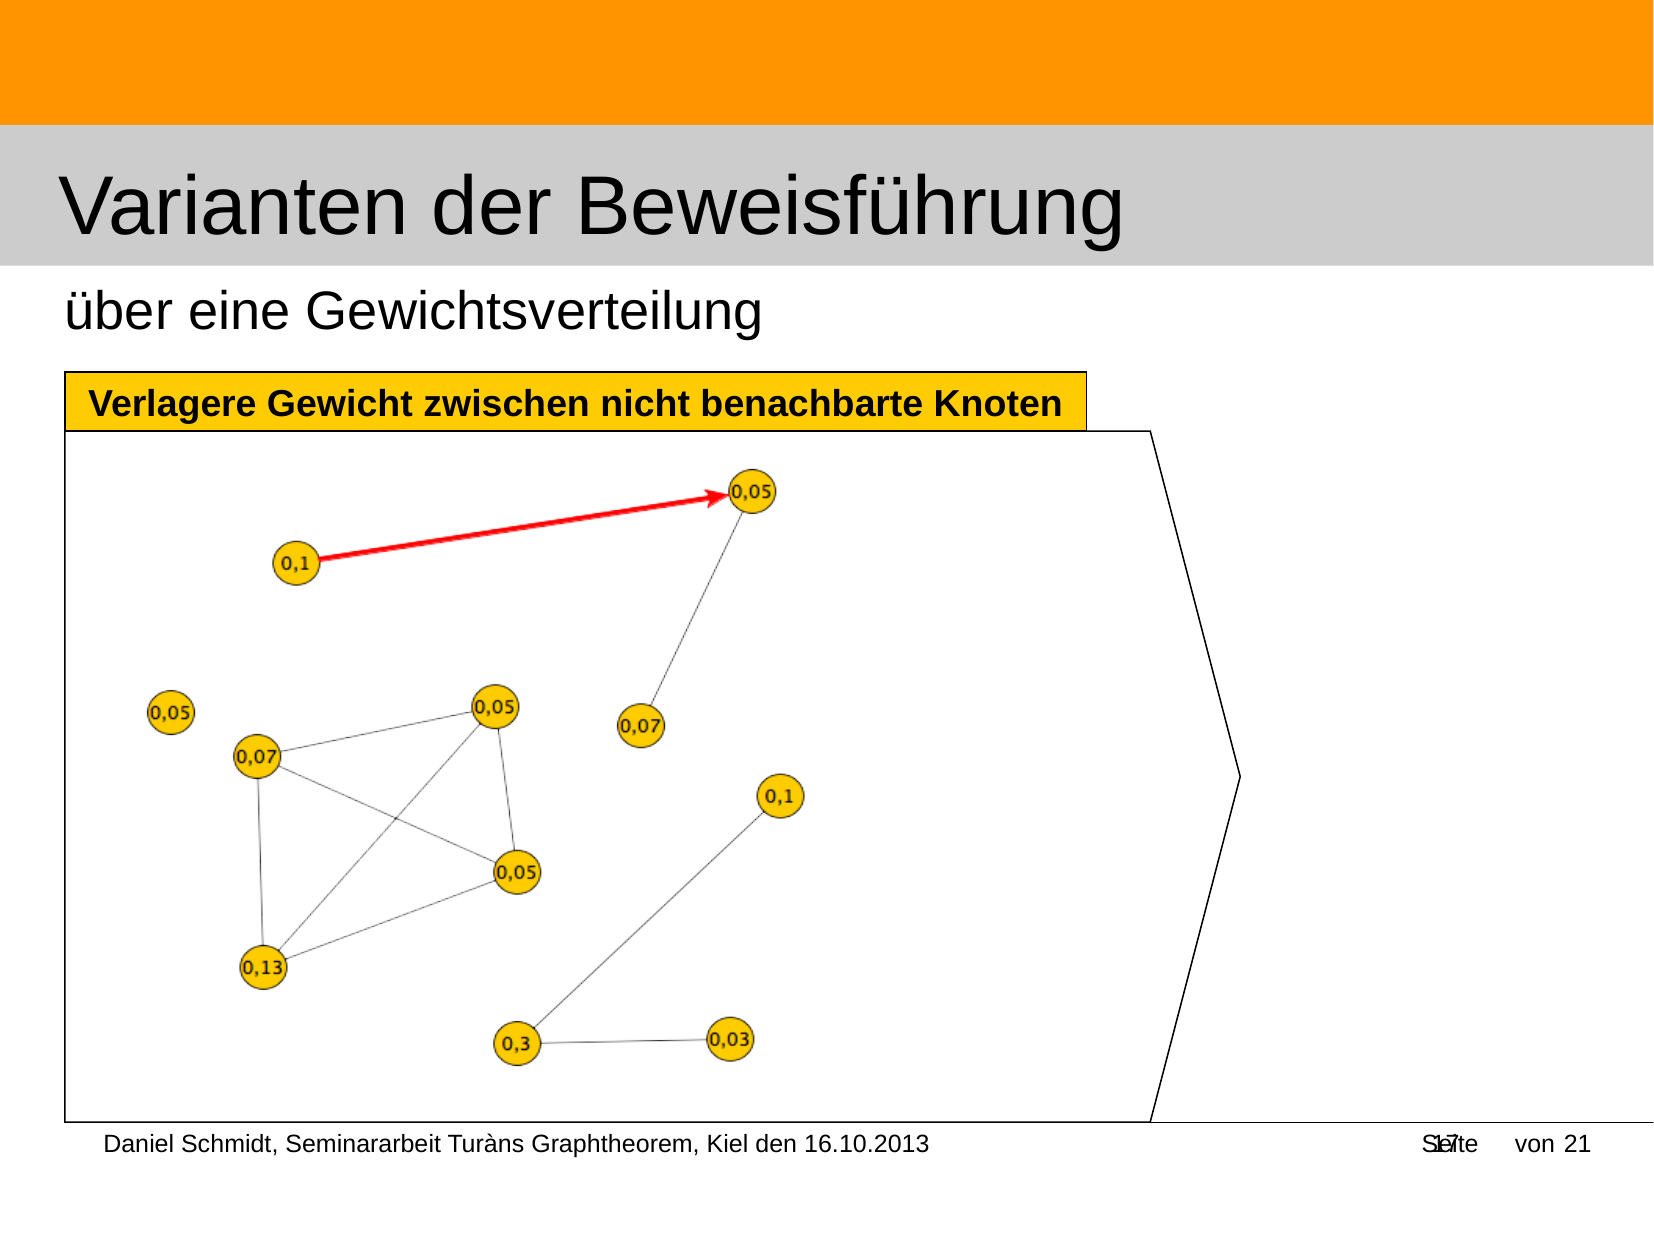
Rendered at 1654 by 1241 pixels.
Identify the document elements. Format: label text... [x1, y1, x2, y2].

text_box Seite [1406, 1122, 1416, 1165]
text_box 21 [1549, 1121, 1654, 1193]
text_box Verlagere Gewicht zwischen nicht benachbarte Knoten [64, 372, 1087, 432]
text_box [1416, 1122, 1549, 1165]
text_box Daniel Schmidt, Seminararbeit Turàns Graphtheorem, Kiel den 16.10.2013 [88, 1122, 975, 1165]
picture [122, 447, 827, 1087]
title Varianten der Beweisführung [50, 143, 1359, 260]
title über eine Gewichtsverteilung [56, 238, 1365, 349]
text_box [64, 431, 1241, 1123]
